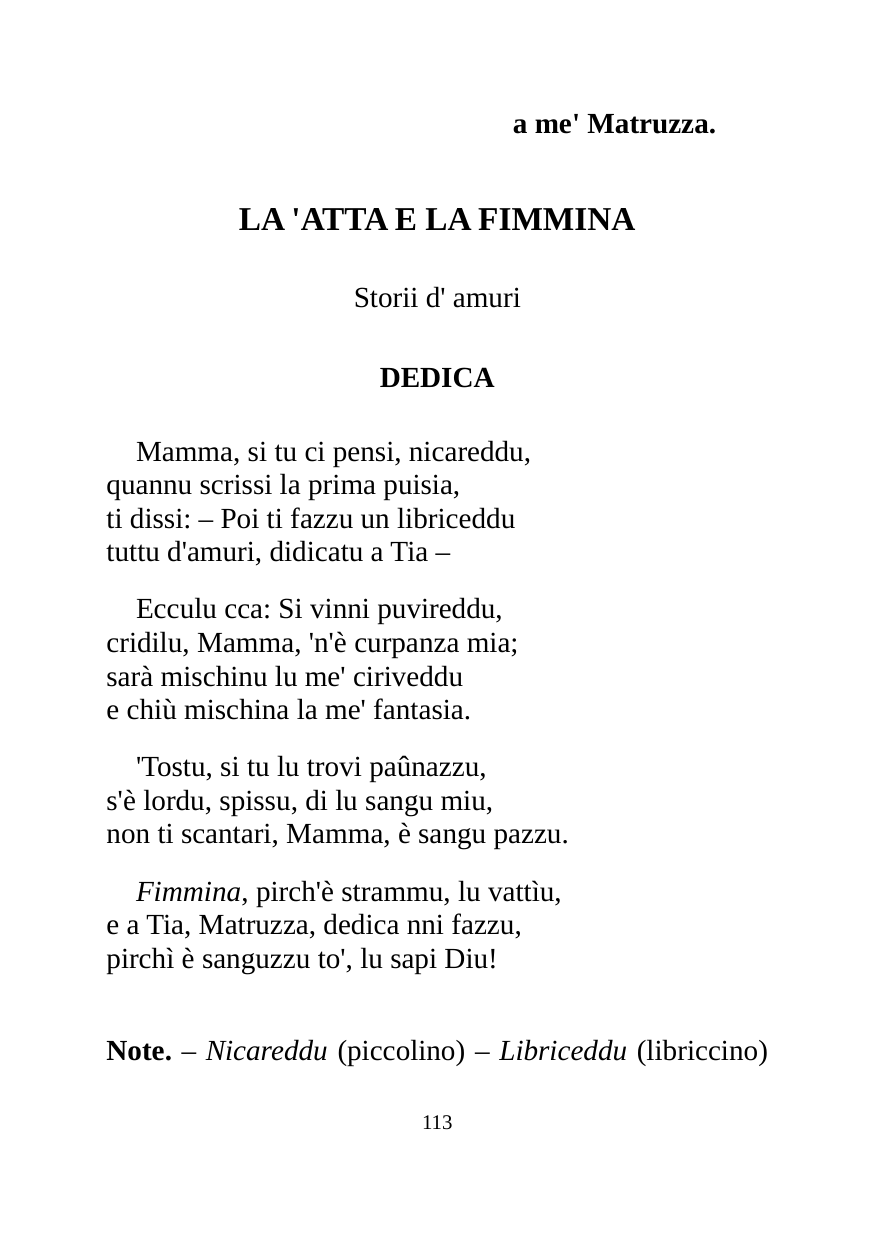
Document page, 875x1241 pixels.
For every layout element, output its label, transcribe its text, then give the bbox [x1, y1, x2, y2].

text non ti scantari, Mamma, è sangu pazzu. [106, 816, 768, 850]
text 'Tostu, si tu lu trovi paûnazzu, [106, 749, 768, 783]
text Storii d' amuri [106, 280, 768, 313]
text cridilu, Mamma, 'n'è curpanza mia; [106, 625, 768, 659]
text ti dissi: – Poi ti fazzu un libriceddu [106, 501, 768, 534]
text Mamma, si tu ci pensi, nicareddu, [106, 434, 768, 467]
text Note. – Nicareddu (piccolino) – Libriceddu (libriccino) [106, 1033, 768, 1067]
text e a Tia, Matruzza, dedica nni fazzu, [106, 907, 768, 941]
text LA 'ATTA E LA FIMMINA [106, 199, 768, 237]
text pirchì è sanguzzu to', lu sapi Diu! [106, 941, 768, 974]
text quannu scrissi la prima puisia, [106, 467, 768, 501]
text Fimmina, pirch'è strammu, lu vattìu, [106, 874, 768, 907]
text e chiù mischina la me' fantasia. [106, 692, 768, 726]
text a me' Matruzza. [461, 106, 768, 140]
text tuttu d'amuri, didicatu a Tia – [106, 534, 768, 568]
text s'è lordu, spissu, di lu sangu miu, [106, 783, 768, 816]
text DEDICA [106, 360, 768, 393]
text sarà mischinu lu me' ciriveddu [106, 659, 768, 692]
text Ecculu cca: Si vinni puvireddu, [106, 592, 768, 625]
